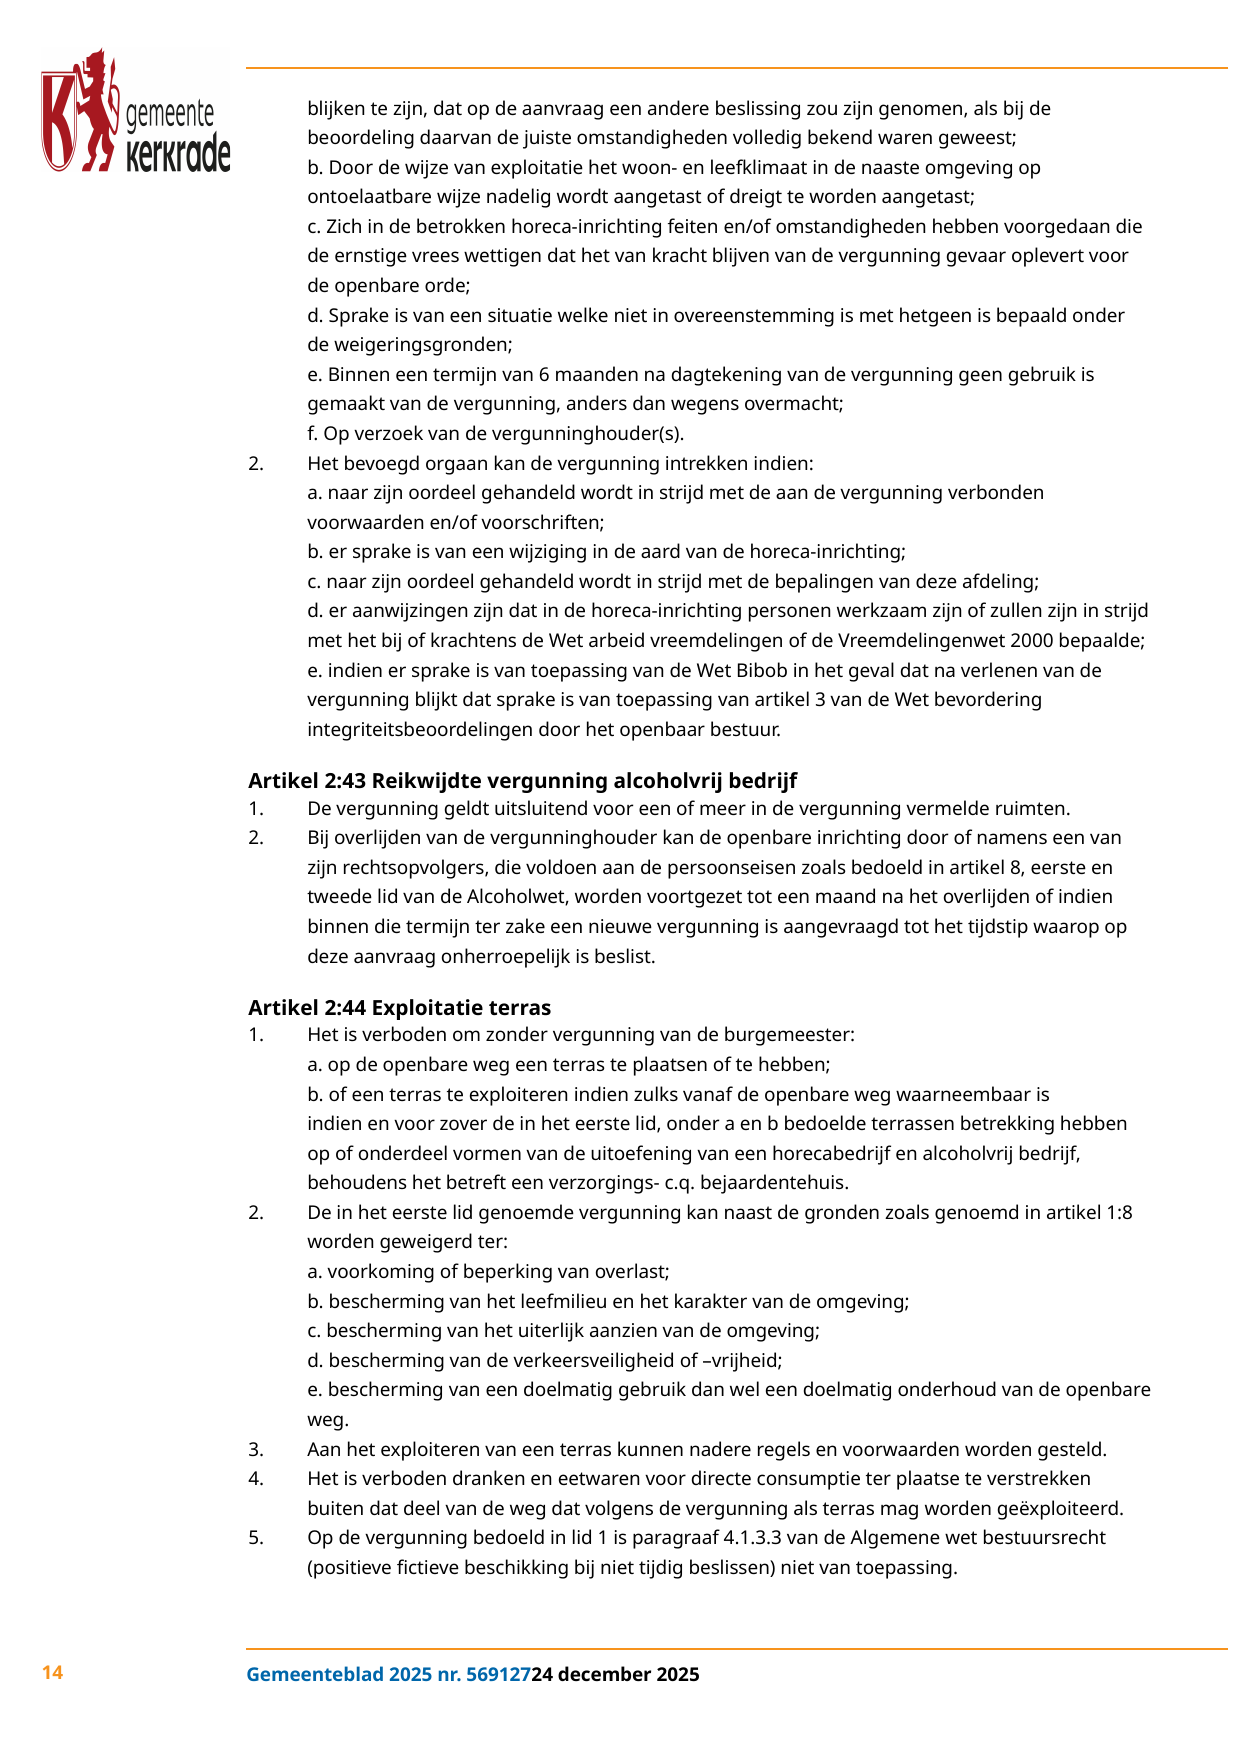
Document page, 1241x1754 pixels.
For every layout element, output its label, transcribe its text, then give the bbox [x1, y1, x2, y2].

list b. Door de wijze van exploitatie het woon- en leefklimaat in de naaste omgeving op ontoelaatbare wijze nadelig wordt aangetast of dreigt te worden aangetast; [248, 154, 1152, 209]
list Aan het exploiteren van een terras kunnen nadere regels en voorwaarden worden gesteld. [248, 1436, 1152, 1462]
list d. Sprake is van een situatie welke niet in overeenstemming is met hetgeen is bepaald onder de weigeringsgronden; [248, 302, 1152, 357]
list blijken te zijn, dat op de aanvraag een andere beslissing zou zijn genomen, als bij de beoordeling daarvan de juiste omstandigheden volledig bekend waren geweest; [248, 95, 1152, 150]
list indien en voor zover de in het eerste lid, onder a en b bedoelde terrassen betrekking hebben op of onderdeel vormen van de uitoefening van een horecabedrijf en alcoholvrij bedrijf, behoudens het betreft een verzorgings- c.q. bejaardentehuis. [248, 1110, 1152, 1195]
list De vergunning geldt uitsluitend voor een of meer in de vergunning vermelde ruimten. [248, 795, 1152, 821]
list b. of een terras te exploiteren indien zulks vanaf de openbare weg waarneembaar is [248, 1081, 1152, 1107]
list d. er aanwijzingen zijn dat in de horeca-inrichting personen werkzaam zijn of zullen zijn in strijd met het bij of krachtens de Wet arbeid vreemdelingen of de Vreemdelingenwet 2000 bepaalde; [248, 598, 1152, 653]
list f. Op verzoek van de vergunninghouder(s). [248, 420, 1152, 446]
list De in het eerste lid genoemde vergunning kan naast de gronden zoals genoemd in artikel 1:8 worden geweigerd ter: [248, 1199, 1152, 1254]
list Het is verboden dranken en eetwaren voor directe consumptie ter plaatse te verstrekken buiten dat deel van de weg dat volgens de vergunning als terras mag worden geëxploiteerd. [248, 1465, 1152, 1521]
text Artikel 2:44 Exploitatie terras [248, 993, 1152, 1022]
list b. er sprake is van een wijziging in de aard van de horeca-inrichting; [248, 538, 1152, 564]
list c. naar zijn oordeel gehandeld wordt in strijd met de bepalingen van deze afdeling; [248, 568, 1152, 594]
list Het bevoegd orgaan kan de vergunning intrekken indien: [248, 450, 1152, 476]
list e. Binnen een termijn van 6 maanden na dagtekening van de vergunning geen gebruik is gemaakt van de vergunning, anders dan wegens overmacht; [248, 361, 1152, 416]
list a. op de openbare weg een terras te plaatsen of te hebben; [248, 1051, 1152, 1077]
list a. voorkoming of beperking van overlast; [248, 1258, 1152, 1284]
list d. bescherming van de verkeersveiligheid of –vrijheid; [248, 1347, 1152, 1373]
list Op de vergunning bedoeld in lid 1 is paragraaf 4.1.3.3 van de Algemene wet bestuursrecht (positieve fictieve beschikking bij niet tijdig beslissen) niet van toepassing. [248, 1524, 1152, 1580]
list e. bescherming van een doelmatig gebruik dan wel een doelmatig onderhoud van de openbare weg. [248, 1377, 1152, 1432]
list c. Zich in de betrokken horeca-inrichting feiten en/of omstandigheden hebben voorgedaan die de ernstige vrees wettigen dat het van kracht blijven van de vergunning gevaar oplevert voor de openbare orde; [248, 213, 1152, 298]
list a. naar zijn oordeel gehandeld wordt in strijd met de aan de vergunning verbonden voorwaarden en/of voorschriften; [248, 479, 1152, 535]
text Artikel 2:43 Reikwijdte vergunning alcoholvrij bedrijf [248, 766, 1152, 795]
list Het is verboden om zonder vergunning van de burgemeester: [248, 1022, 1152, 1047]
picture [41, 47, 231, 172]
list e. indien er sprake is van toepassing van de Wet Bibob in het geval dat na verlenen van de vergunning blijkt dat sprake is van toepassing van artikel 3 van de Wet bevordering integriteitsbeoordelingen door het openbaar bestuur. [248, 657, 1152, 742]
list Bij overlijden van de vergunninghouder kan de openbare inrichting door of namens een van zijn rechtsopvolgers, die voldoen aan de persoonseisen zoals bedoeld in artikel 8, eerste en tweede lid van de Alcoholwet, worden voortgezet tot een maand na het overlijden of indien binnen die termijn ter zake een nieuwe vergunning is aangevraagd tot het tijdstip waarop op deze aanvraag onherroepelijk is beslist. [248, 824, 1152, 968]
list c. bescherming van het uiterlijk aanzien van de omgeving; [248, 1317, 1152, 1343]
list b. bescherming van het leefmilieu en het karakter van de omgeving; [248, 1288, 1152, 1314]
